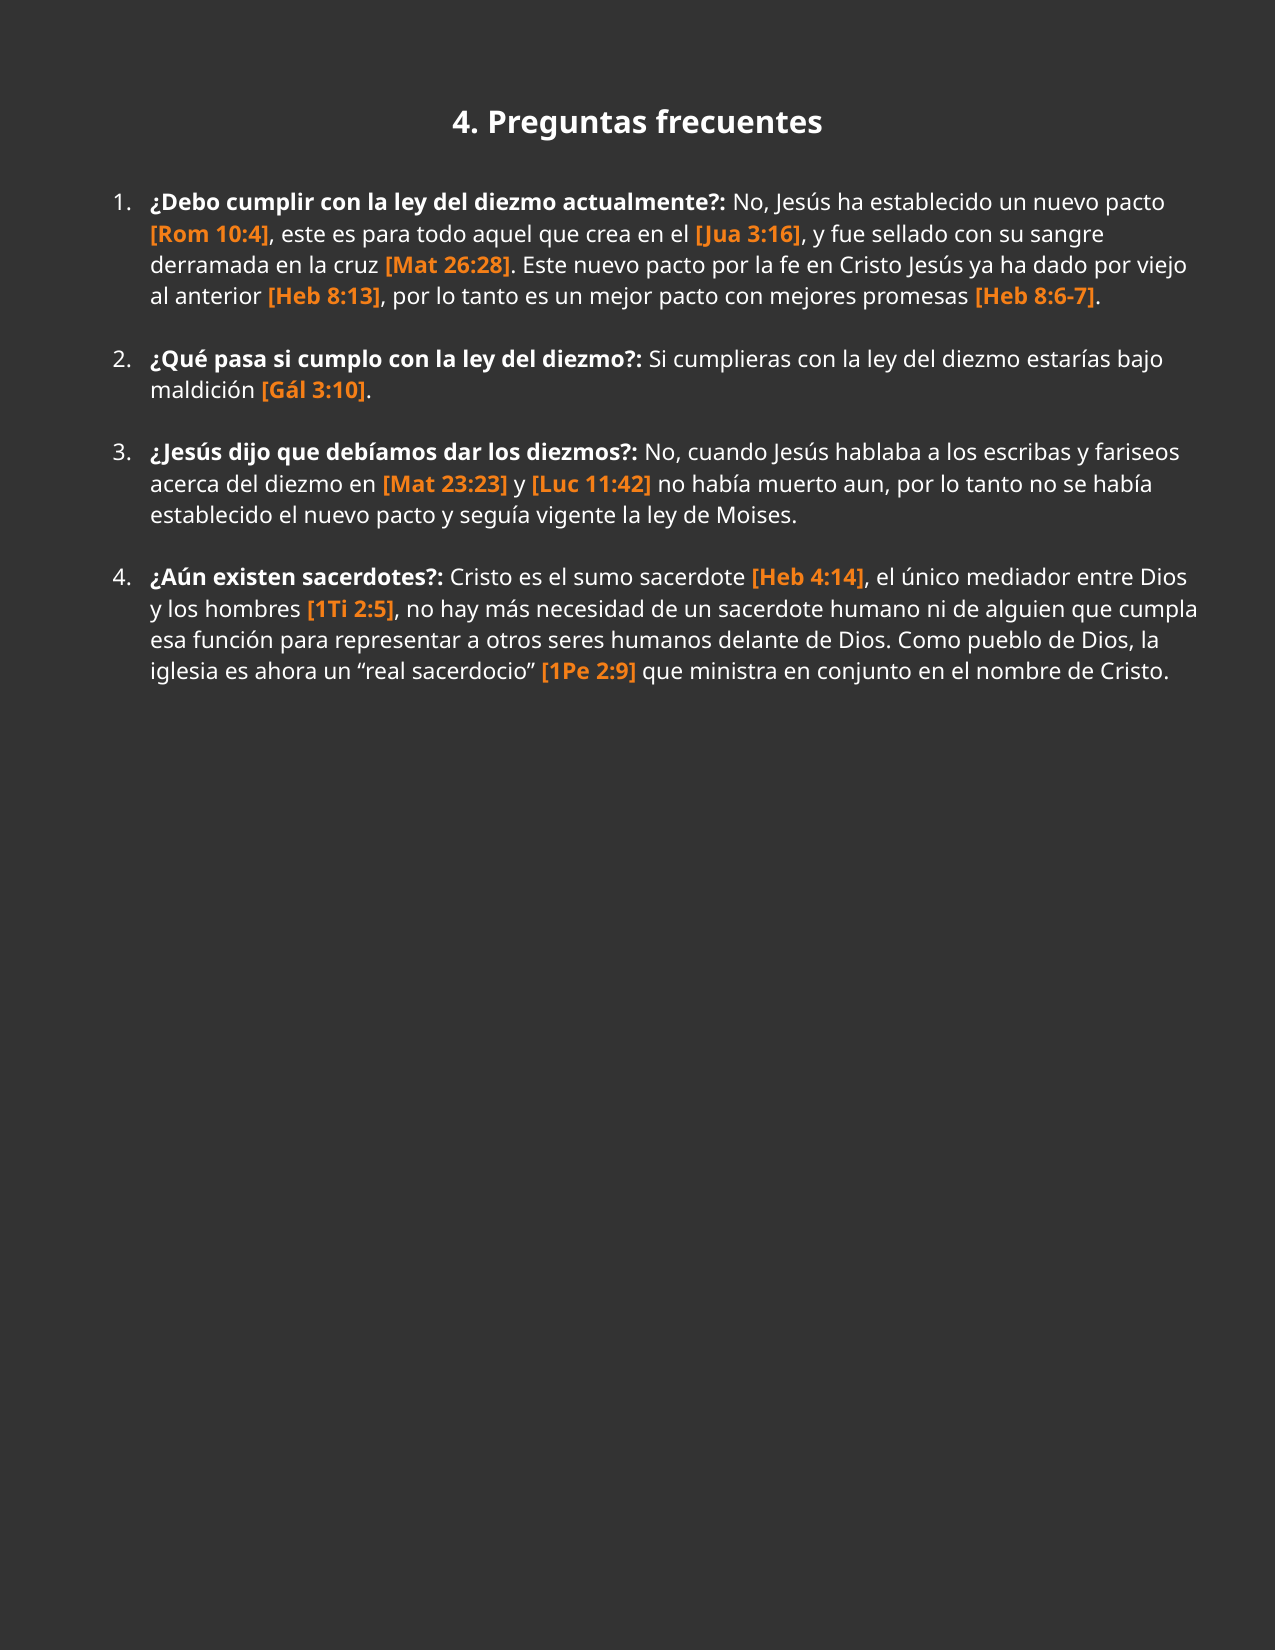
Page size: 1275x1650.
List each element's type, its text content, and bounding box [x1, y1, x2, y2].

subtitle Preguntas frecuentes [75, 100, 1200, 143]
list ¿Debo cumplir con la ley del diezmo actualmente?: No, Jesús ha establecido un nuevo pacto [Rom 10:4], este es para todo aquel que crea en el [Jua 3:16], y fue sellado con su sangre derramada en la cruz [Mat 26:28]. Este nuevo pacto por la fe en Cristo Jesús ya ha dado por viejo al anterior [Heb 8:13], por lo tanto es un mejor pacto con mejores promesas [Heb 8:6-7]. [112, 186, 1200, 311]
list ¿Jesús dijo que debíamos dar los diezmos?: No, cuando Jesús hablaba a los escribas y fariseos acerca del diezmo en [Mat 23:23] y [Luc 11:42] no había muerto aun, por lo tanto no se había establecido el nuevo pacto y seguía vigente la ley de Moises. [112, 436, 1200, 530]
list ¿Aún existen sacerdotes?: Cristo es el sumo sacerdote [Heb 4:14], el único mediador entre Dios y los hombres [1Ti 2:5], no hay más necesidad de un sacerdote humano ni de alguien que cumpla esa función para representar a otros seres humanos delante de Dios. Como pueblo de Dios, la iglesia es ahora un “real sacerdocio” [1Pe 2:9] que ministra en conjunto en el nombre de Cristo. [112, 561, 1200, 686]
list ¿Qué pasa si cumplo con la ley del diezmo?: Si cumplieras con la ley del diezmo estarías bajo maldición [Gál 3:10]. [112, 343, 1200, 405]
